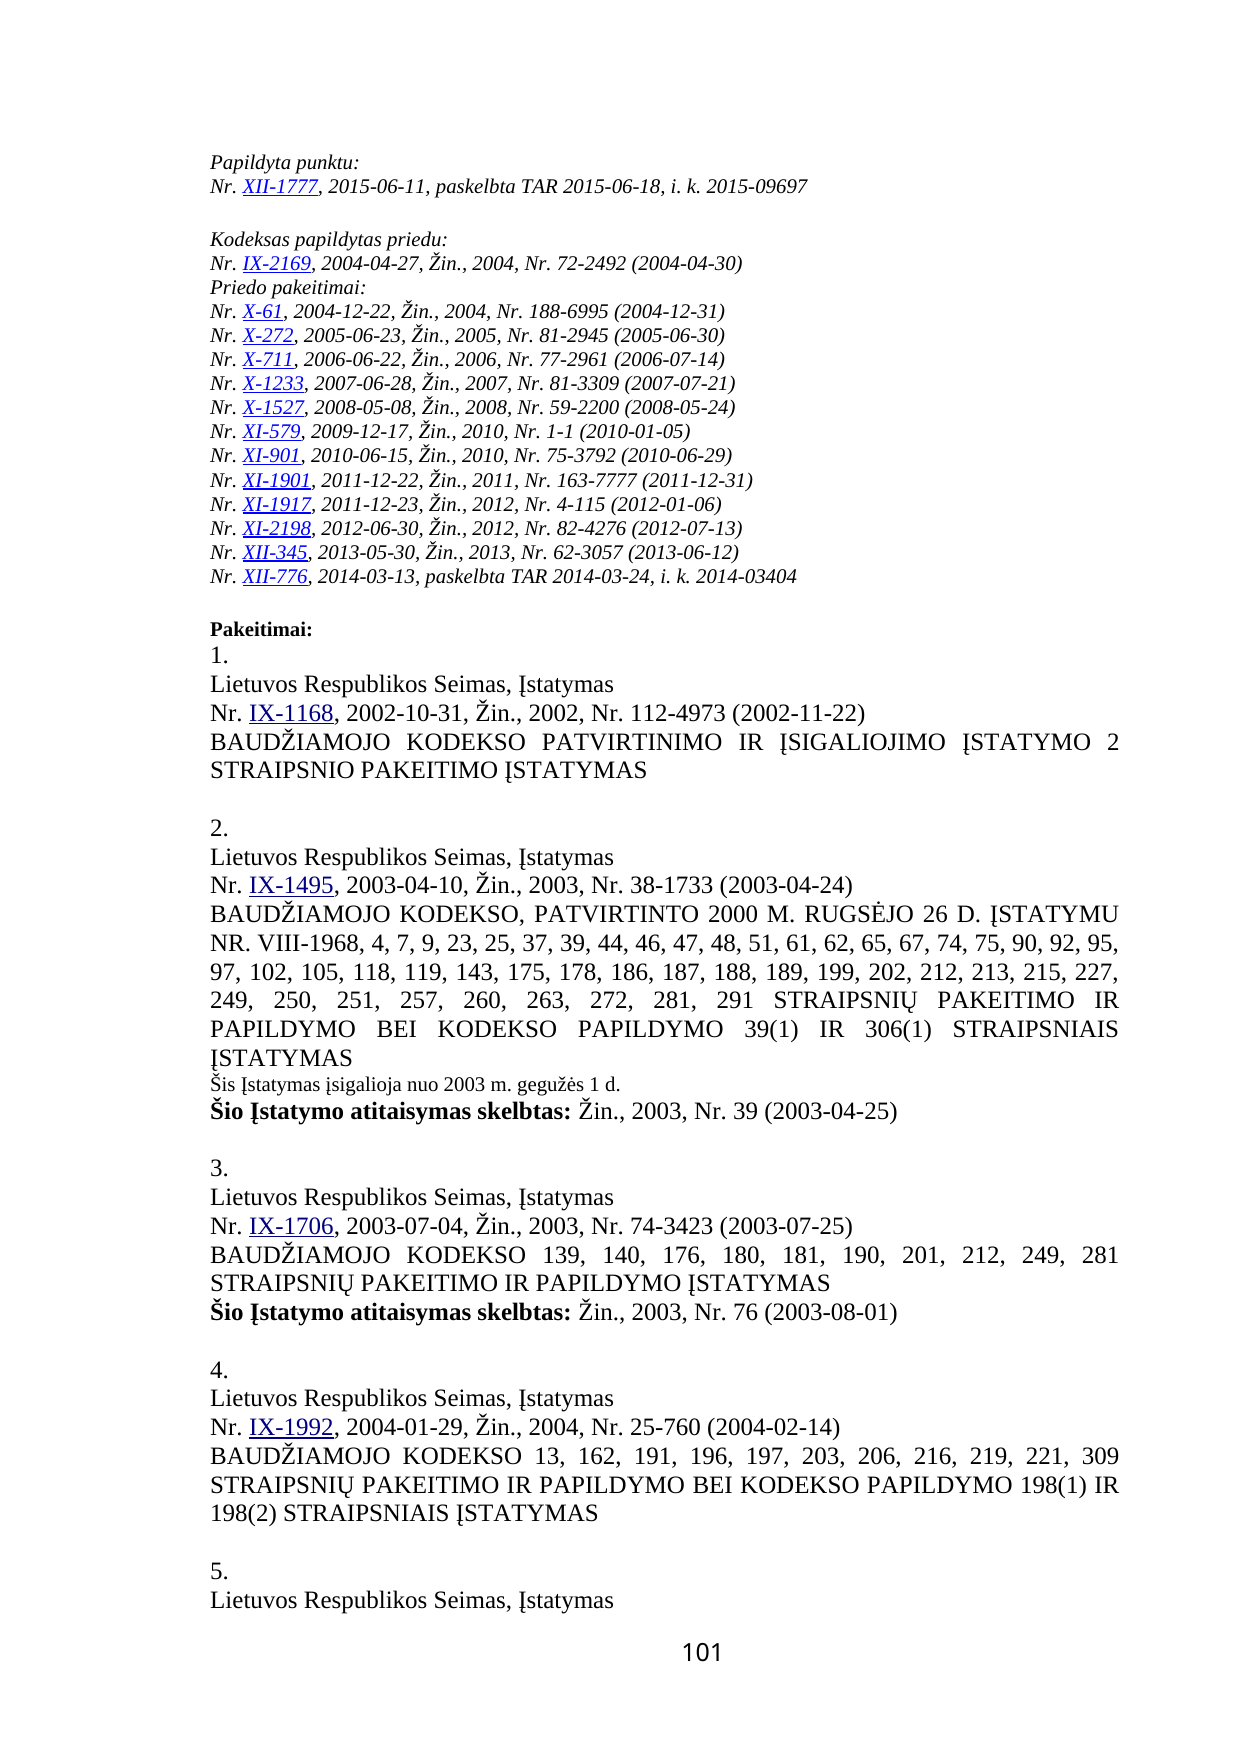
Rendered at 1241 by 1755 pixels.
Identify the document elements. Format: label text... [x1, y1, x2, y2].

text Lietuvos Respublikos Seimas, Įstatymas [210, 1182, 1120, 1211]
text Priedo pakeitimai: [210, 275, 1120, 299]
text Nr. IX-1495, 2003-04-10, Žin., 2003, Nr. 38-1733 (2003-04-24) [210, 871, 1120, 899]
text Pakeitimai: [210, 617, 1120, 641]
text BAUDŽIAMOJO KODEKSO, PATVIRTINTO 2000 M. RUGSĖJO 26 D. ĮSTATYMU NR. VIII-1968, 4, 7, 9, 23, 25, 37, 39, 44, 46, 47, 48, 51, 61, 62, 65, 67, 74, 75, 90, 92, 95, 97, 102, 105, 118, 119, 143, 175, 178, 186, 187, 188, 189, 199, 202, 212, 213, 215, 227, 249, 250, 251, 257, 260, 263, 272, 281, 291 STRAIPSNIŲ PAKEITIMO IR PAPILDYMO BEI KODEKSO PAPILDYMO 39(1) IR 306(1) STRAIPSNIAIS ĮSTATYMAS [210, 899, 1120, 1072]
text Nr. IX-1706, 2003-07-04, Žin., 2003, Nr. 74-3423 (2003-07-25) [210, 1211, 1120, 1240]
text Lietuvos Respublikos Seimas, Įstatymas [210, 842, 1120, 871]
text Nr. X-272, 2005-06-23, Žin., 2005, Nr. 81-2945 (2005-06-30) [210, 323, 1120, 347]
text Nr. XI-579, 2009-12-17, Žin., 2010, Nr. 1-1 (2010-01-05) [210, 419, 1120, 443]
text Nr. XI-1917, 2011-12-23, Žin., 2012, Nr. 4-115 (2012-01-06) [210, 492, 1120, 516]
text 2. [210, 813, 1120, 842]
text Nr. XII-776, 2014-03-13, paskelbta TAR 2014-03-24, i. k. 2014-03404 [210, 564, 1120, 588]
text Nr. IX-1168, 2002-10-31, Žin., 2002, Nr. 112-4973 (2002-11-22) [210, 698, 1120, 727]
text Nr. IX-1992, 2004-01-29, Žin., 2004, Nr. 25-760 (2004-02-14) [210, 1412, 1120, 1441]
text Nr. IX-2169, 2004-04-27, Žin., 2004, Nr. 72-2492 (2004-04-30) [210, 251, 1120, 275]
text BAUDŽIAMOJO KODEKSO 139, 140, 176, 180, 181, 190, 201, 212, 249, 281 STRAIPSNIŲ PAKEITIMO IR PAPILDYMO ĮSTATYMAS [210, 1240, 1120, 1297]
text 5. [210, 1556, 1120, 1585]
text Nr. X-1233, 2007-06-28, Žin., 2007, Nr. 81-3309 (2007-07-21) [210, 371, 1120, 395]
text Nr. X-711, 2006-06-22, Žin., 2006, Nr. 77-2961 (2006-07-14) [210, 347, 1120, 371]
text Nr. XI-901, 2010-06-15, Žin., 2010, Nr. 75-3792 (2010-06-29) [210, 443, 1120, 467]
text Lietuvos Respublikos Seimas, Įstatymas [210, 1383, 1120, 1412]
text Nr. X-61, 2004-12-22, Žin., 2004, Nr. 188-6995 (2004-12-31) [210, 299, 1120, 323]
text Šio Įstatymo atitaisymas skelbtas: Žin., 2003, Nr. 39 (2003-04-25) [210, 1096, 1120, 1125]
text Lietuvos Respublikos Seimas, Įstatymas [210, 669, 1120, 698]
text Lietuvos Respublikos Seimas, Įstatymas [210, 1585, 1120, 1613]
text Kodeksas papildytas priedu: [210, 227, 1120, 251]
text Šis Įstatymas įsigalioja nuo 2003 m. gegužės 1 d. [210, 1072, 1120, 1096]
text Nr. XI-1901, 2011-12-22, Žin., 2011, Nr. 163-7777 (2011-12-31) [210, 467, 1120, 492]
text Šio Įstatymo atitaisymas skelbtas: Žin., 2003, Nr. 76 (2003-08-01) [210, 1297, 1120, 1326]
text BAUDŽIAMOJO KODEKSO PATVIRTINIMO IR ĮSIGALIOJIMO ĮSTATYMO 2 STRAIPSNIO PAKEITIMO ĮSTATYMAS [210, 727, 1120, 784]
text 4. [210, 1355, 1120, 1383]
text Papildyta punktu: [210, 150, 1120, 174]
text Nr. XII-345, 2013-05-30, Žin., 2013, Nr. 62-3057 (2013-06-12) [210, 540, 1120, 564]
text 1. [210, 641, 1120, 669]
text Nr. XI-2198, 2012-06-30, Žin., 2012, Nr. 82-4276 (2012-07-13) [210, 516, 1120, 540]
text Nr. XII-1777, 2015-06-11, paskelbta TAR 2015-06-18, i. k. 2015-09697 [210, 174, 1120, 198]
text Nr. X-1527, 2008-05-08, Žin., 2008, Nr. 59-2200 (2008-05-24) [210, 395, 1120, 419]
text BAUDŽIAMOJO KODEKSO 13, 162, 191, 196, 197, 203, 206, 216, 219, 221, 309 STRAIPSNIŲ PAKEITIMO IR PAPILDYMO BEI KODEKSO PAPILDYMO 198(1) IR 198(2) STRAIPSNIAIS ĮSTATYMAS [210, 1441, 1120, 1527]
text 3. [210, 1153, 1120, 1182]
